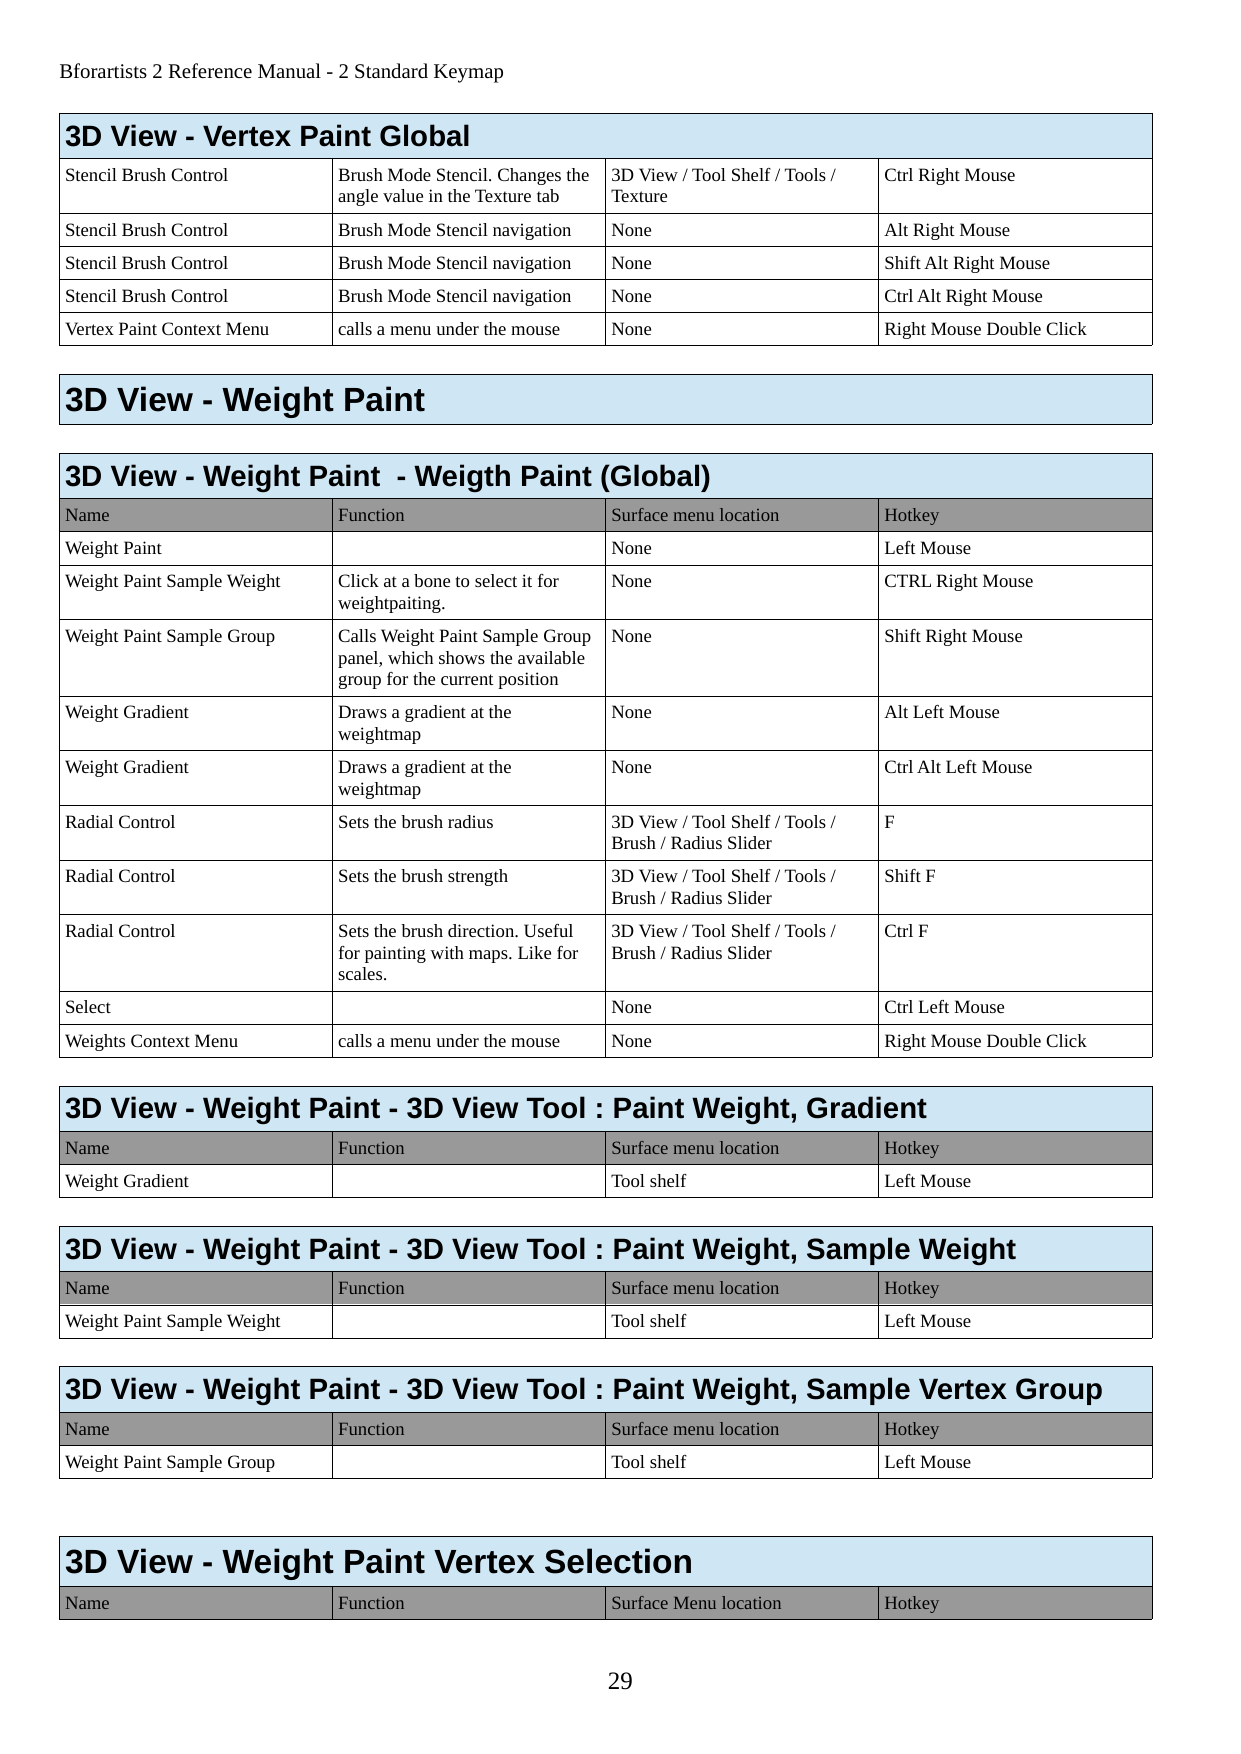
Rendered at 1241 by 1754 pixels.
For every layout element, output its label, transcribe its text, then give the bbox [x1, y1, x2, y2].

table_cell Surface menu location [606, 1132, 878, 1164]
table_cell CTRL Right Mouse [879, 566, 1152, 619]
table_cell None [606, 992, 878, 1024]
table_cell Right Mouse Double Click [879, 313, 1152, 345]
table_cell Sets the brush strength [333, 861, 605, 914]
table_cell Weight Paint Sample Weight [60, 1306, 332, 1338]
table_cell Ctrl Left Mouse [879, 992, 1152, 1024]
table_cell Weight Paint [60, 532, 332, 564]
table_cell Calls Weight Paint Sample Group panel, which shows the available group for the current position [333, 620, 605, 696]
table_cell Stencil Brush Control [60, 159, 332, 213]
table_cell Name [60, 1272, 332, 1304]
table_cell Surface Menu location [606, 1587, 878, 1619]
table_cell [333, 1306, 605, 1338]
table_cell Left Mouse [879, 1306, 1152, 1338]
table_cell None [606, 247, 878, 279]
table_cell Stencil Brush Control [60, 214, 332, 246]
table_header 3D View - Weight Paint - 3D View Tool : Paint Weight, Sample Weight [60, 1227, 1152, 1271]
table_cell F [879, 806, 1152, 859]
table_cell calls a menu under the mouse [333, 1025, 605, 1057]
table_cell None [606, 566, 878, 619]
table_cell Surface menu location [606, 1413, 878, 1445]
table_cell None [606, 313, 878, 345]
table_header 3D View - Weight Paint - Weigth Paint (Global) [60, 454, 1152, 498]
table_cell None [606, 697, 878, 750]
table_cell Surface menu location [606, 1272, 878, 1304]
table_cell [333, 992, 605, 1024]
table_header 3D View - Weight Paint - 3D View Tool : Paint Weight, Gradient [60, 1087, 1152, 1131]
table_cell Weight Paint Sample Group [60, 620, 332, 696]
table_cell None [606, 532, 878, 564]
table_cell Shift Alt Right Mouse [879, 247, 1152, 279]
table_cell Surface menu location [606, 499, 878, 531]
table_cell Name [60, 1413, 332, 1445]
table_cell Alt Right Mouse [879, 214, 1152, 246]
table_cell Function [333, 1413, 605, 1445]
table_cell Shift Right Mouse [879, 620, 1152, 696]
table_cell Function [333, 499, 605, 531]
table_cell Ctrl Alt Right Mouse [879, 280, 1152, 312]
table_cell Ctrl Alt Left Mouse [879, 751, 1152, 805]
table_cell Name [60, 499, 332, 531]
table_cell Brush Mode Stencil. Changes the angle value in the Texture tab [333, 159, 605, 213]
table_cell None [606, 620, 878, 696]
table_cell Brush Mode Stencil navigation [333, 247, 605, 279]
table_cell Name [60, 1132, 332, 1164]
table_cell Function [333, 1272, 605, 1304]
table_cell 3D View / Tool Shelf / Tools / Brush / Radius Slider [606, 861, 878, 914]
table_cell None [606, 214, 878, 246]
table_cell Hotkey [879, 1132, 1152, 1164]
table_cell Brush Mode Stencil navigation [333, 214, 605, 246]
table_cell 3D View / Tool Shelf / Tools / Brush / Radius Slider [606, 806, 878, 859]
table_cell Vertex Paint Context Menu [60, 313, 332, 345]
table_cell 3D View / Tool Shelf / Tools / Texture [606, 159, 878, 213]
table_cell Stencil Brush Control [60, 280, 332, 312]
table_cell Hotkey [879, 499, 1152, 531]
table_cell Left Mouse [879, 1446, 1152, 1478]
table_cell Radial Control [60, 861, 332, 914]
table_cell Weights Context Menu [60, 1025, 332, 1057]
table_cell calls a menu under the mouse [333, 313, 605, 345]
table_cell Left Mouse [879, 1165, 1152, 1197]
table_cell [333, 1446, 605, 1478]
table_cell Hotkey [879, 1587, 1152, 1619]
table_cell Weight Gradient [60, 697, 332, 750]
table_cell Draws a gradient at the weightmap [333, 751, 605, 805]
table_cell Name [60, 1587, 332, 1619]
table_cell Tool shelf [606, 1165, 878, 1197]
table_cell Click at a bone to select it for weightpaiting. [333, 566, 605, 619]
table_cell Sets the brush direction. Useful for painting with maps. Like for scales. [333, 915, 605, 991]
table_cell Weight Gradient [60, 1165, 332, 1197]
table_header 3D View - Weight Paint Vertex Selection [60, 1537, 1152, 1586]
table_cell Tool shelf [606, 1446, 878, 1478]
table_header 3D View - Weight Paint [60, 375, 1152, 424]
table_cell None [606, 751, 878, 805]
table_cell Weight Paint Sample Weight [60, 566, 332, 619]
table_cell [333, 532, 605, 564]
table_cell Radial Control [60, 915, 332, 991]
table_cell Function [333, 1132, 605, 1164]
table_cell Hotkey [879, 1413, 1152, 1445]
table_cell Function [333, 1587, 605, 1619]
table_cell Brush Mode Stencil navigation [333, 280, 605, 312]
table_cell Right Mouse Double Click [879, 1025, 1152, 1057]
table_cell Select [60, 992, 332, 1024]
table_cell Left Mouse [879, 532, 1152, 564]
table_header 3D View - Weight Paint - 3D View Tool : Paint Weight, Sample Vertex Group [60, 1367, 1152, 1412]
table_cell [333, 1165, 605, 1197]
table_cell Tool shelf [606, 1306, 878, 1338]
table_cell Weight Paint Sample Group [60, 1446, 332, 1478]
table_cell Hotkey [879, 1272, 1152, 1304]
table_cell 3D View / Tool Shelf / Tools / Brush / Radius Slider [606, 915, 878, 991]
table_cell Radial Control [60, 806, 332, 859]
table_cell Ctrl Right Mouse [879, 159, 1152, 213]
table_header 3D View - Vertex Paint Global [60, 114, 1152, 158]
table_cell Shift F [879, 861, 1152, 914]
table_cell None [606, 280, 878, 312]
table_cell Stencil Brush Control [60, 247, 332, 279]
table_cell Sets the brush radius [333, 806, 605, 859]
table_cell None [606, 1025, 878, 1057]
table_cell Ctrl F [879, 915, 1152, 991]
table_cell Draws a gradient at the weightmap [333, 697, 605, 750]
table_cell Weight Gradient [60, 751, 332, 805]
table_cell Alt Left Mouse [879, 697, 1152, 750]
